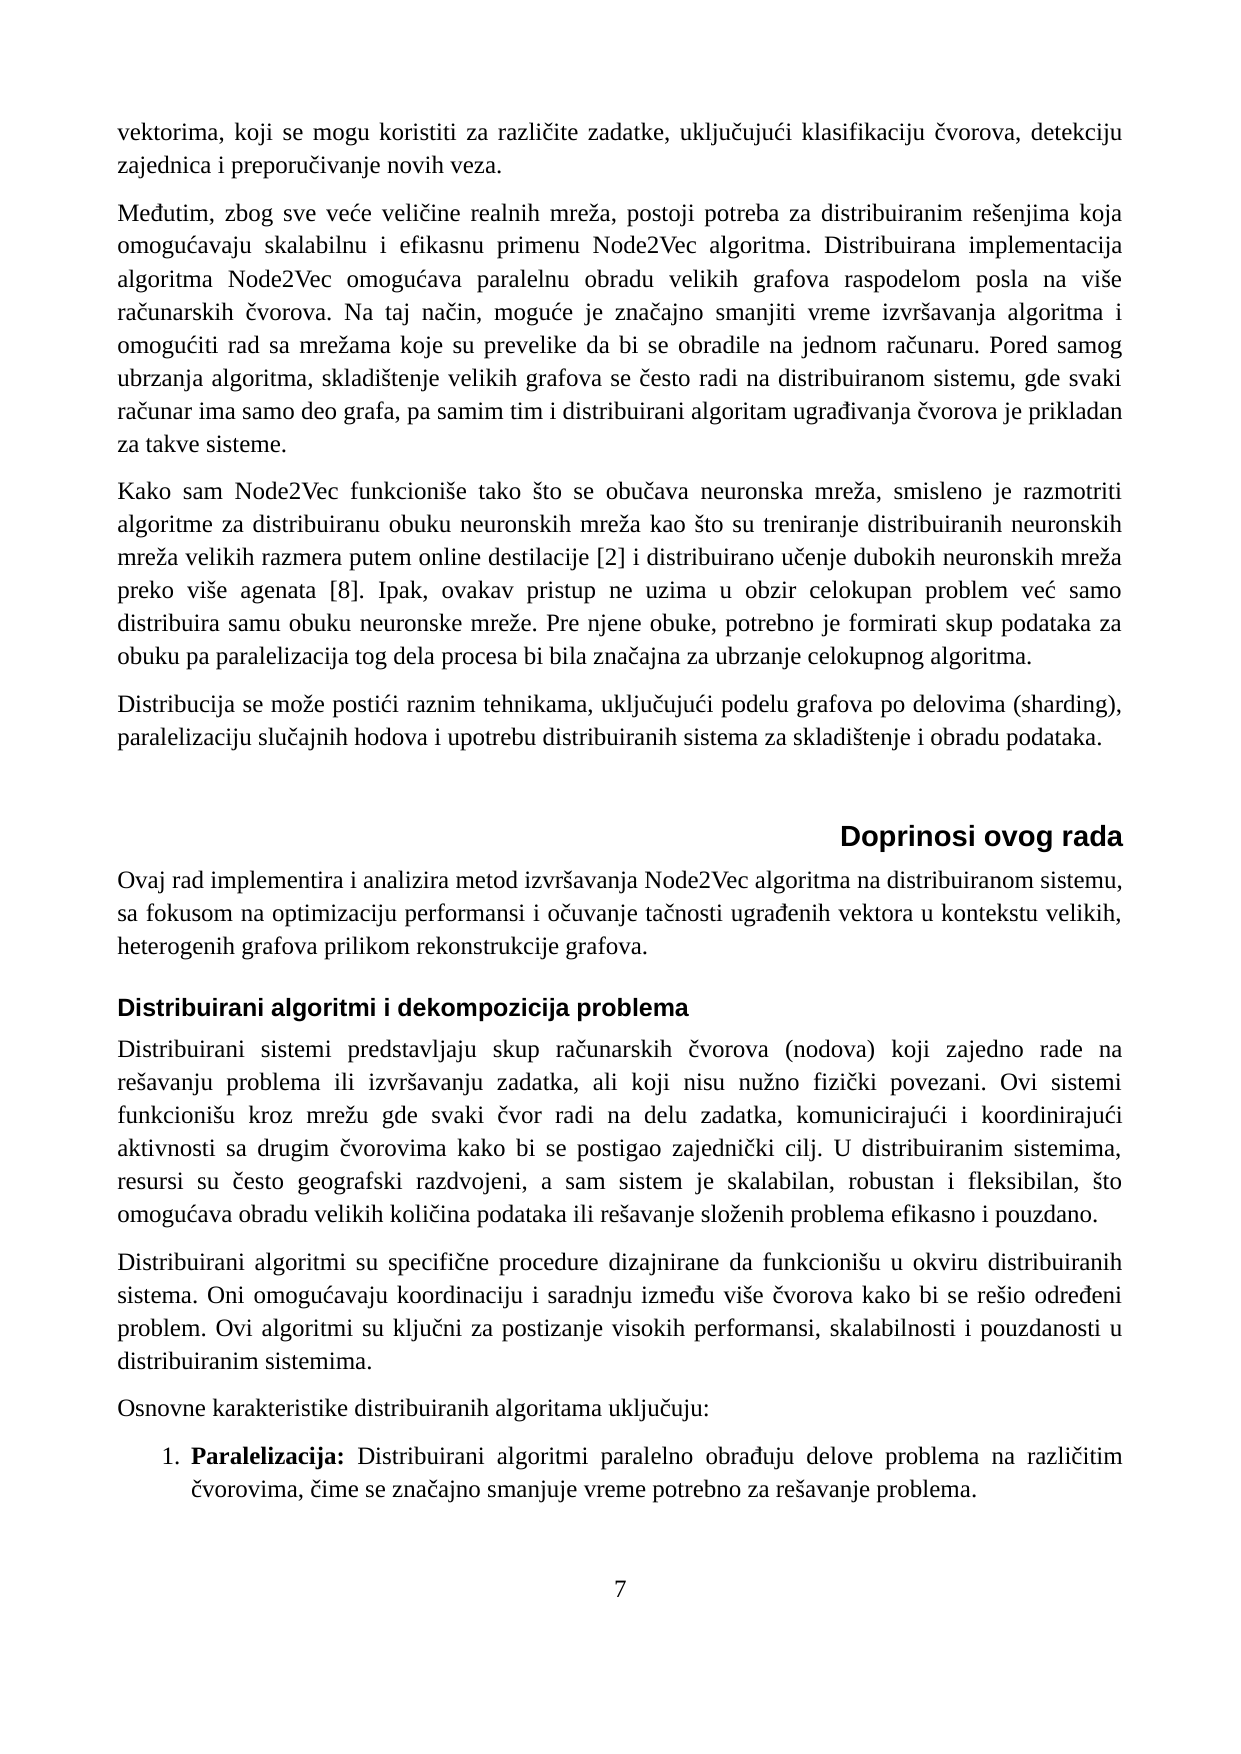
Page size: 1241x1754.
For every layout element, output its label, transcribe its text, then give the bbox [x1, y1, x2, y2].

text Međutim, zbog sve veće veličine realnih mreža, postoji potreba za distribuiranim rešenjima koja omogućavaju skalabilnu i efikasnu primenu Node2Vec algoritma. Distribuirana implementacija algoritma Node2Vec omogućava paralelnu obradu velikih grafova raspodelom posla na više računarskih čvorova. Na taj način, moguće je značajno smanjiti vreme izvršavanja algoritma i omogućiti rad sa mrežama koje su prevelike da bi se obradile na jednom računaru. Pored samog ubrzanja algoritma, skladištenje velikih grafova se često radi na distribuiranom sistemu, gde svaki računar ima samo deo grafa, pa samim tim i distribuirani algoritam ugrađivanja čvorova je prikladan za takve sisteme. [117, 198, 1123, 457]
subtitle Distribuirani algoritmi i dekompozicija problema [117, 993, 1123, 1022]
list Paralelizacija: Distribuirani algoritmi paralelno obrađuju delove problema na različitim čvorovima, čime se značajno smanjuje vreme potrebno za rešavanje problema. [161, 1441, 1123, 1503]
text Distribucija se može postići raznim tehnikama, uključujući podelu grafova po delovima (sharding), paralelizaciju slučajnih hodova i upotrebu distribuiranih sistema za skladištenje i obradu podataka. [117, 689, 1123, 751]
text Distribuirani sistemi predstavljaju skup računarskih čvorova (nodova) koji zajedno rade na rešavanju problema ili izvršavanju zadatka, ali koji nisu nužno fizički povezani. Ovi sistemi funkcionišu kroz mrežu gde svaki čvor radi na delu zadatka, komunicirajući i koordinirajući aktivnosti sa drugim čvorovima kako bi se postigao zajednički cilj. U distribuiranim sistemima, resursi su često geografski razdvojeni, a sam sistem je skalabilan, robustan i fleksibilan, što omogućava obradu velikih količina podataka ili rešavanje složenih problema efikasno i pouzdano. [117, 1034, 1123, 1228]
text Ovaj rad implementira i analizira metod izvršavanja Node2Vec algoritma na distribuiranom sistemu, sa fokusom na optimizaciju performansi i očuvanje tačnosti ugrađenih vektora u kontekstu velikih, heterogenih grafova prilikom rekonstrukcije grafova. [117, 865, 1123, 959]
text Distribuirani algoritmi su specifične procedure dizajnirane da funkcionišu u okviru distribuiranih sistema. Oni omogućavaju koordinaciju i saradnju između više čvorova kako bi se rešio određeni problem. Ovi algoritmi su ključni za postizanje visokih performansi, skalabilnosti i pouzdanosti u distribuiranim sistemima. [117, 1247, 1123, 1375]
text vektorima, koji se mogu koristiti za različite zadatke, uključujući klasifikaciju čvorova, detekciju zajednica i preporučivanje novih veza. [117, 117, 1123, 179]
subtitle Doprinosi ovog rada [117, 819, 1123, 853]
text Osnovne karakteristike distribuiranih algoritama uključuju: [117, 1393, 1123, 1422]
text Kako sam Node2Vec funkcioniše tako što se obučava neuronska mreža, smisleno je razmotriti algoritme za distribuiranu obuku neuronskih mreža kao što su treniranje distribuiranih neuronskih mreža velikih razmera putem online destilacije [2] i distribuirano učenje dubokih neuronskih mreža preko više agenata [8]. Ipak, ovakav pristup ne uzima u obzir celokupan problem već samo distribuira samu obuku neuronske mreže. Pre njene obuke, potrebno je formirati skup podataka za obuku pa paralelizacija tog dela procesa bi bila značajna za ubrzanje celokupnog algoritma. [117, 476, 1123, 670]
